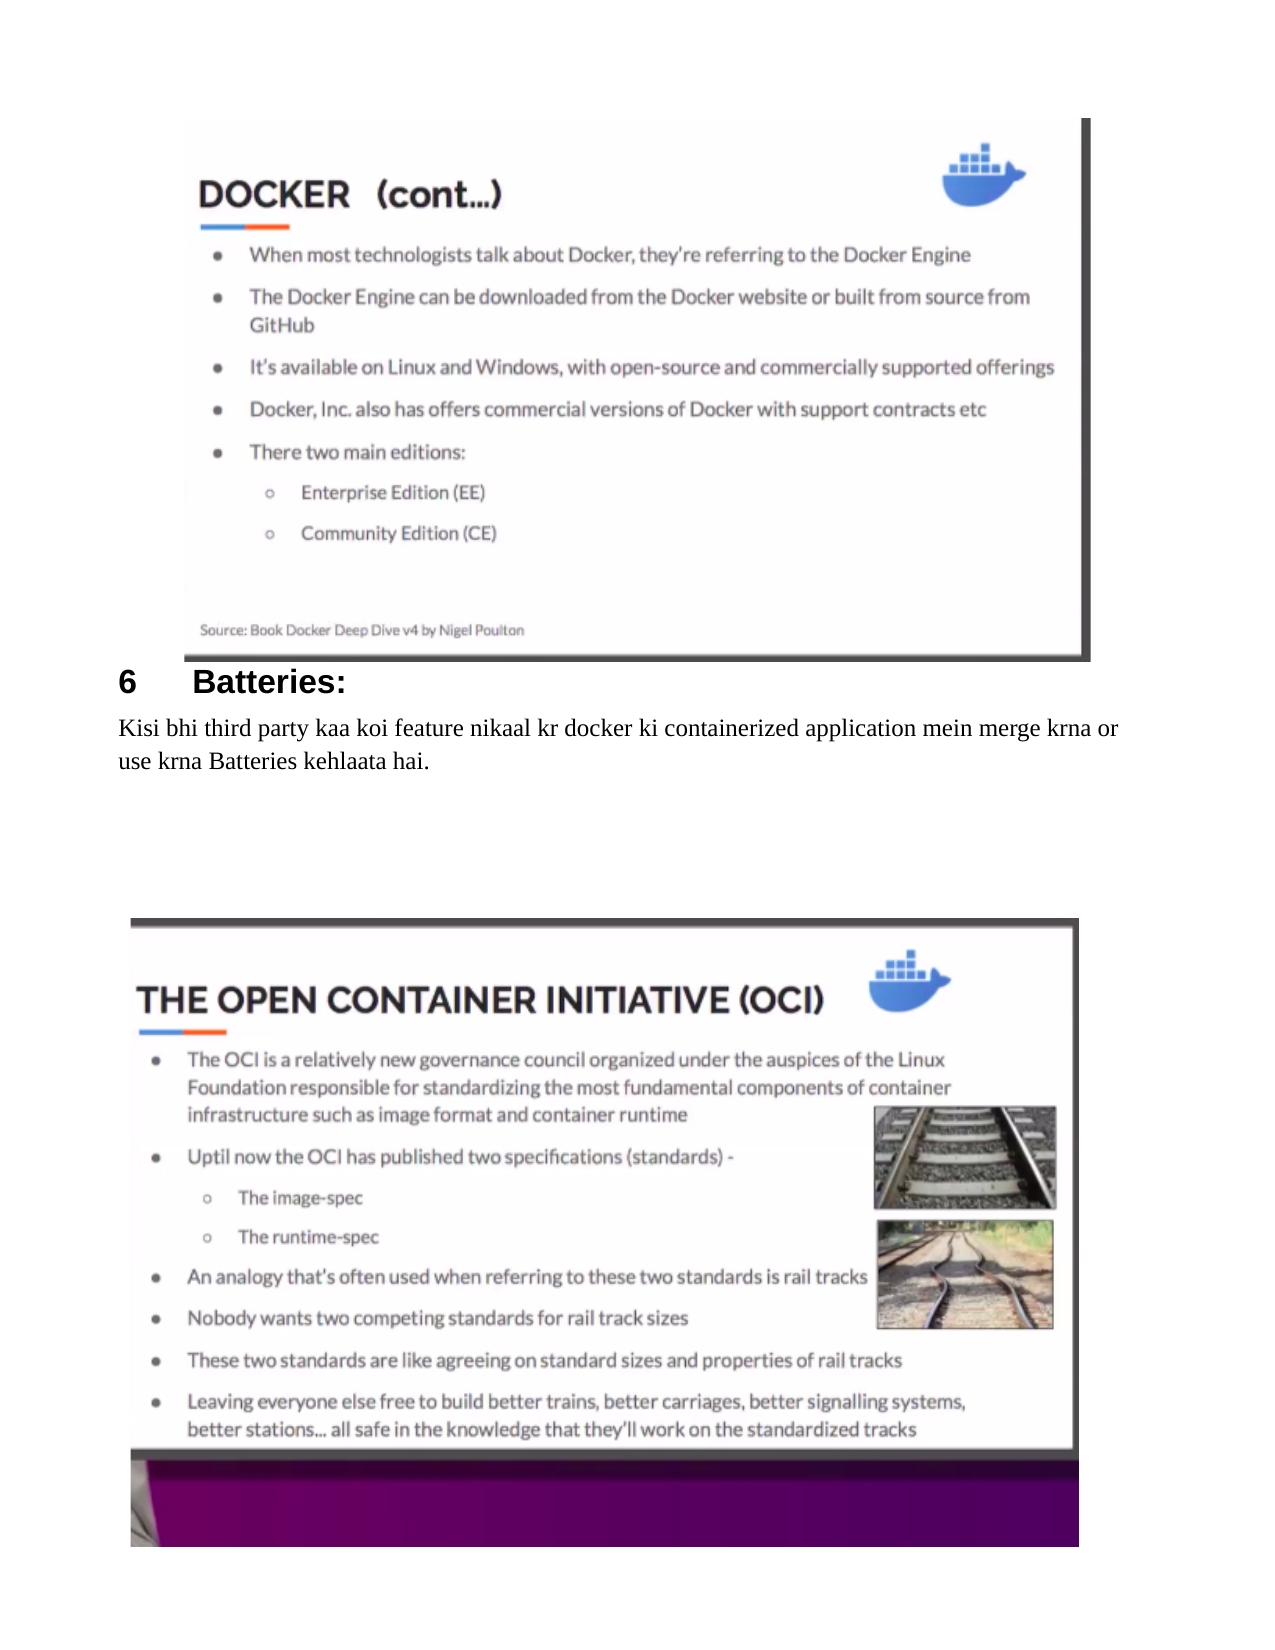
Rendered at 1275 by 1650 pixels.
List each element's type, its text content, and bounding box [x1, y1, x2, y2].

picture [130, 918, 1079, 1547]
picture [184, 118, 1091, 662]
subtitle Batteries: [118, 662, 1157, 701]
text Kisi bhi third party kaa koi feature nikaal kr docker ki containerized application mein merge krna or use krna Batteries kehlaata hai. [118, 713, 1157, 775]
